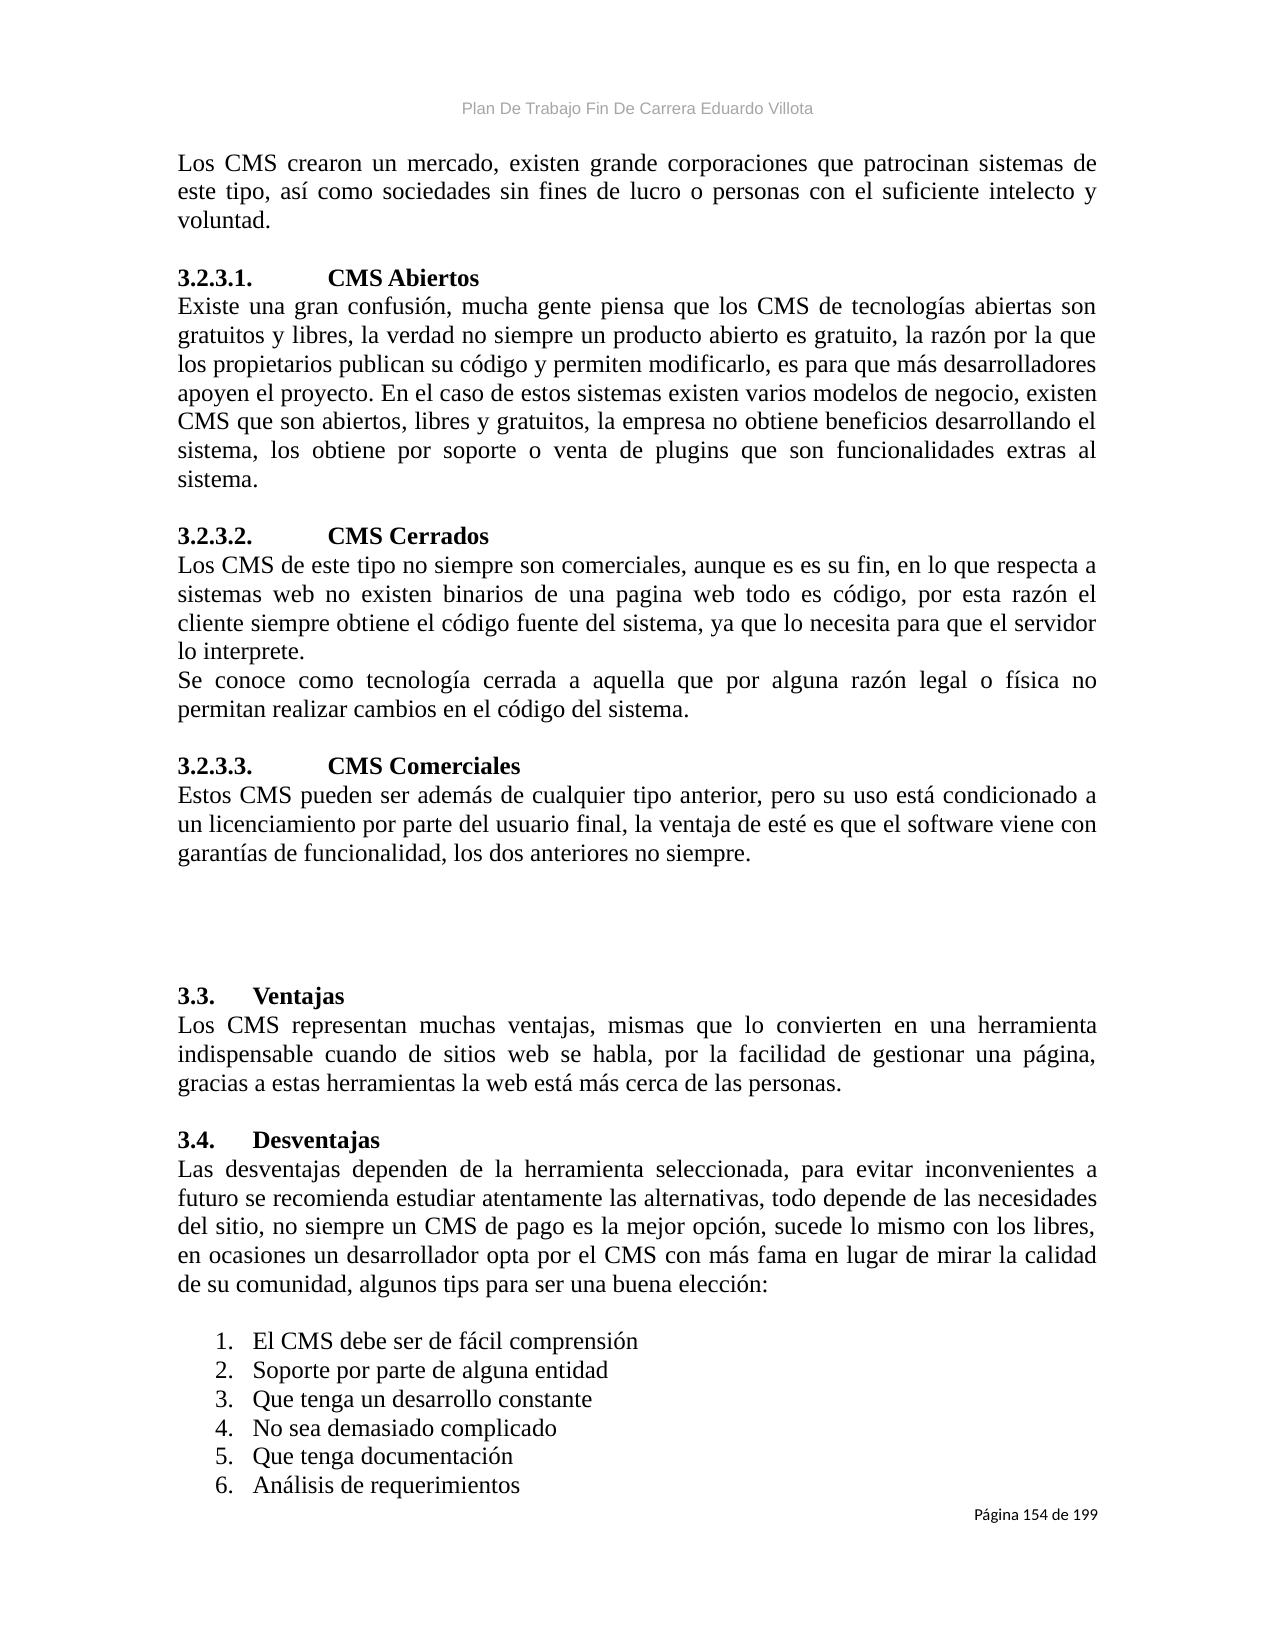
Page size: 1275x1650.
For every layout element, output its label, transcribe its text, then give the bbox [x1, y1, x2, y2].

text Los CMS de este tipo no siempre son comerciales, aunque es es su fin, en lo que respecta a sistemas web no existen binarios de una pagina web todo es código, por esta razón el cliente siempre obtiene el código fuente del sistema, ya que lo necesita para que el servidor lo interprete. [177, 550, 1098, 665]
text Los CMS crearon un mercado, existen grande corporaciones que patrocinan sistemas de este tipo, así como sociedades sin fines de lucro o personas con el suficiente intelecto y voluntad. [177, 148, 1098, 234]
text Las desventajas dependen de la herramienta seleccionada, para evitar inconvenientes a futuro se recomienda estudiar atentamente las alternativas, todo depende de las necesidades del sitio, no siempre un CMS de pago es la mejor opción, sucede lo mismo con los libres, en ocasiones un desarrollador opta por el CMS con más fama en lugar de mirar la calidad de su comunidad, algunos tips para ser una buena elección: [177, 1154, 1098, 1298]
list No sea demasiado complicado [215, 1413, 1098, 1441]
text 3.3. Ventajas [177, 981, 1098, 1010]
text Existe una gran confusión, mucha gente piensa que los CMS de tecnologías abiertas son gratuitos y libres, la verdad no siempre un producto abierto es gratuito, la razón por la que los propietarios publican su código y permiten modificarlo, es para que más desarrolladores apoyen el proyecto. En el caso de estos sistemas existen varios modelos de negocio, existen CMS que son abiertos, libres y gratuitos, la empresa no obtiene beneficios desarrollando el sistema, los obtiene por soporte o venta de plugins que son funcionalidades extras al sistema. [177, 291, 1098, 493]
text Se conoce como tecnología cerrada a aquella que por alguna razón legal o física no permitan realizar cambios en el código del sistema. [177, 665, 1098, 723]
text Estos CMS pueden ser además de cualquier tipo anterior, pero su uso está condicionado a un licenciamiento por parte del usuario final, la ventaja de esté es que el software viene con garantías de funcionalidad, los dos anteriores no siempre. [177, 780, 1098, 866]
text 3.2.3.3. CMS Comerciales [177, 751, 1098, 780]
list Que tenga un desarrollo constante [215, 1384, 1098, 1413]
text 3.2.3.2. CMS Cerrados [177, 521, 1098, 550]
list Análisis de requerimientos [215, 1470, 1098, 1499]
list El CMS debe ser de fácil comprensión [215, 1326, 1098, 1355]
text 3.4. Desventajas [177, 1125, 1098, 1154]
list Soporte por parte de alguna entidad [215, 1355, 1098, 1384]
list Que tenga documentación [215, 1441, 1098, 1470]
text Los CMS representan muchas ventajas, mismas que lo convierten en una herramienta indispensable cuando de sitios web se habla, por la facilidad de gestionar una página, gracias a estas herramientas la web está más cerca de las personas. [177, 1010, 1098, 1096]
text 3.2.3.1. CMS Abiertos [177, 263, 1098, 291]
